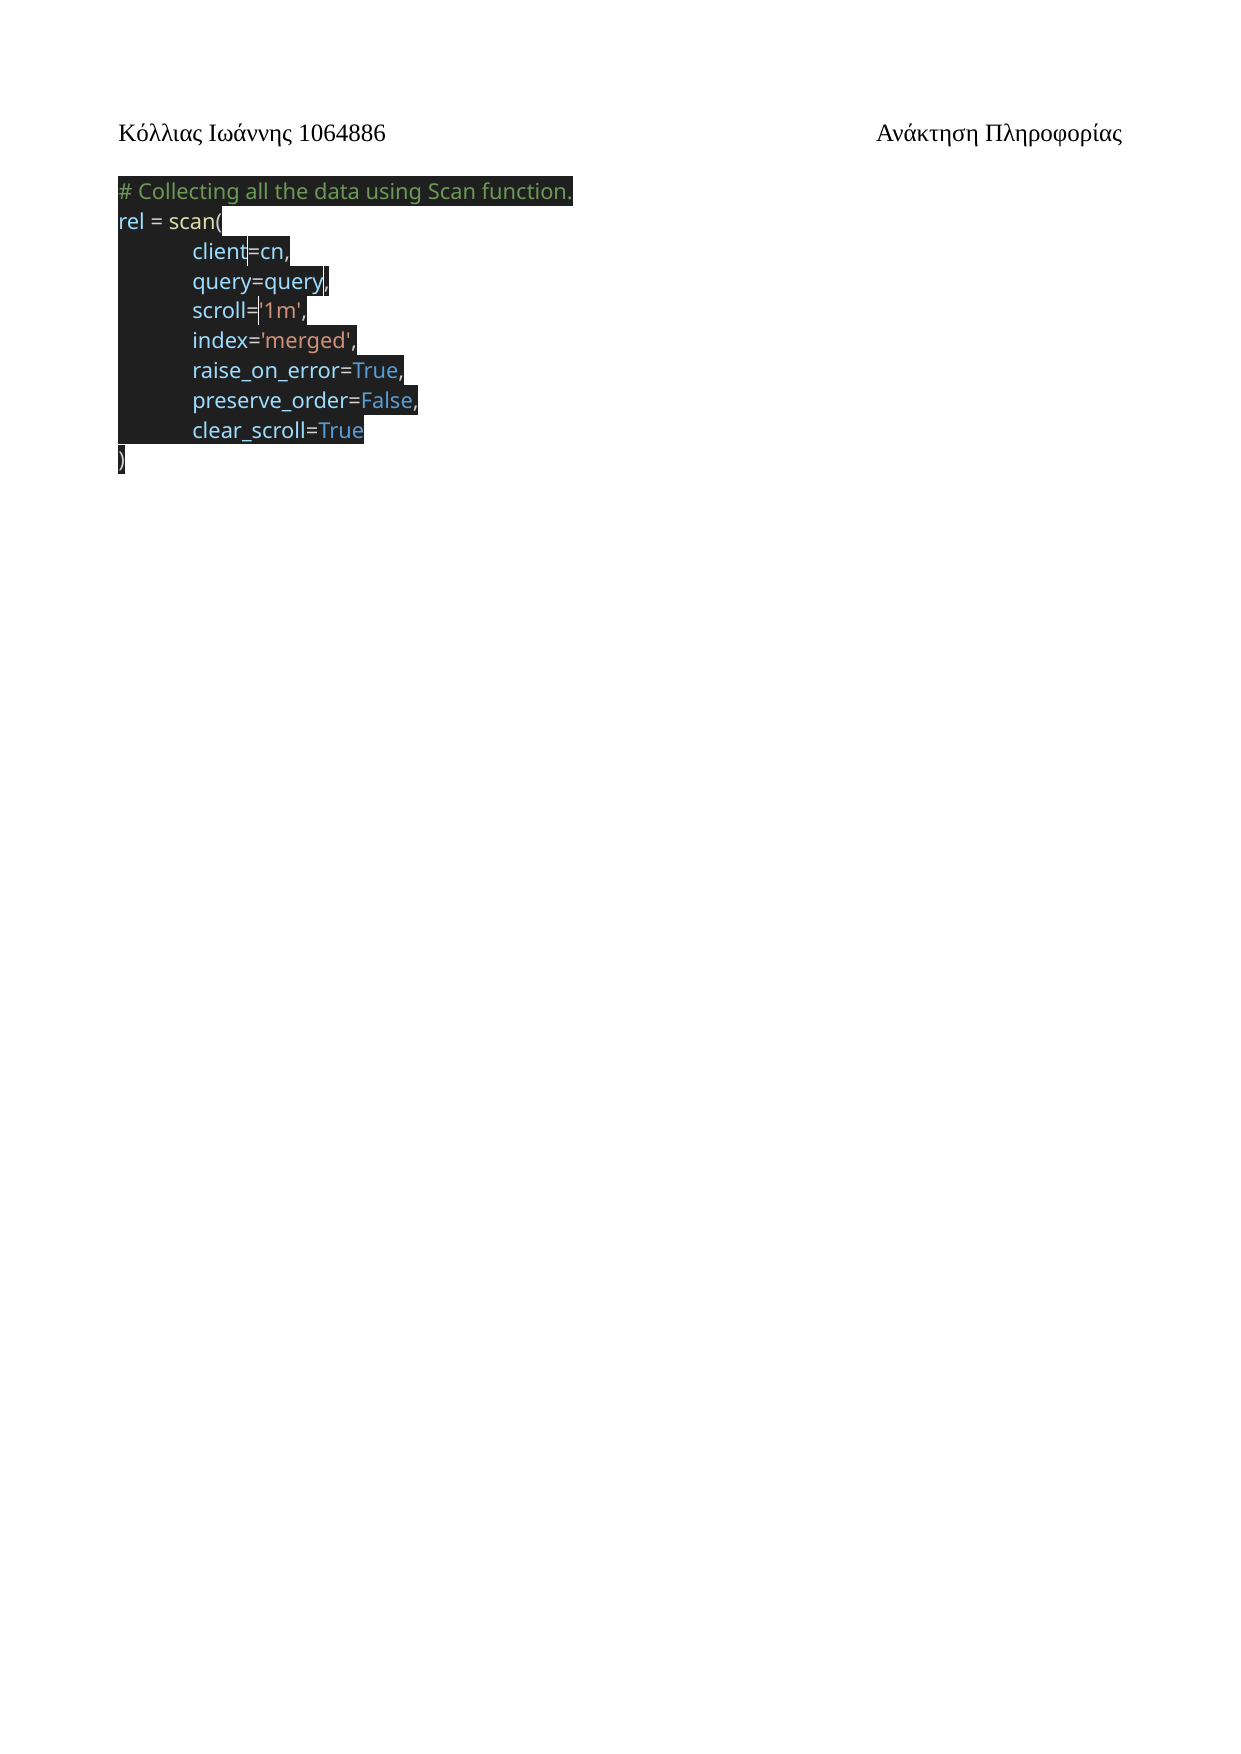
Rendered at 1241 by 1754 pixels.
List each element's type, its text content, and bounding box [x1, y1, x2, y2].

text preserve_order=False, [118, 385, 1122, 415]
text query=query, [118, 266, 1122, 296]
text rel = scan( [118, 206, 1122, 236]
text raise_on_error=True, [118, 355, 1122, 385]
text index='merged', [118, 325, 1122, 355]
text client=cn, [118, 236, 1122, 266]
text # Collecting all the data using Scan function. [118, 176, 1122, 206]
text ) [118, 444, 1122, 474]
text clear_scroll=True [118, 415, 1122, 444]
text scroll='1m', [118, 296, 1122, 325]
